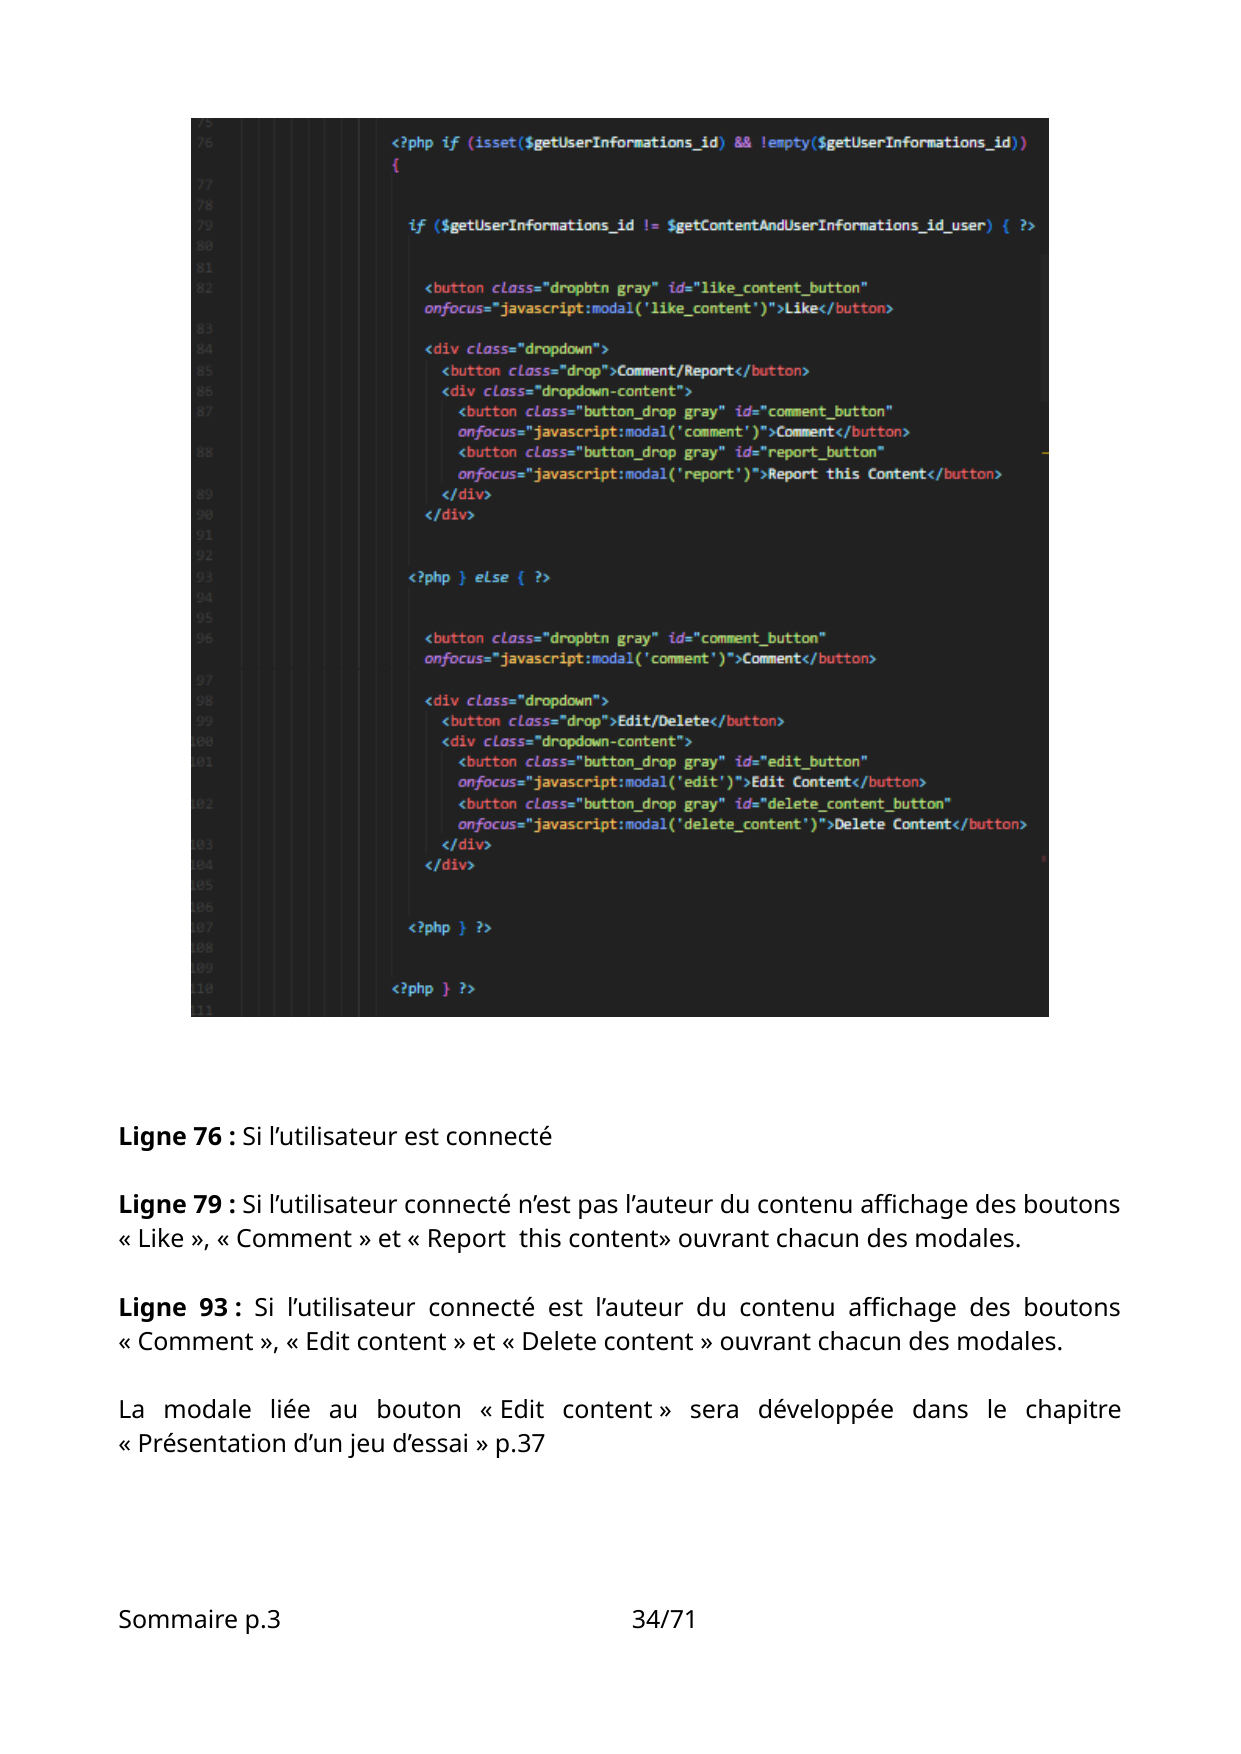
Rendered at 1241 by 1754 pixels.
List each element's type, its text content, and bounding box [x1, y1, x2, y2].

text Ligne 93 : Si l’utilisateur connecté est l’auteur du contenu affichage des boutons « Comment », « Edit content » et « Delete content » ouvrant chacun des modales. [118, 1289, 1122, 1357]
text Ligne 79 : Si l’utilisateur connecté n’est pas l’auteur du contenu affichage des boutons « Like », « Comment » et « Report this content» ouvrant chacun des modales. [118, 1187, 1122, 1255]
text La modale liée au bouton « Edit content » sera développée dans le chapitre « Présentation d’un jeu d’essai » p.31 [118, 1391, 1122, 1459]
text Ligne 76 : Si l’utilisateur est connecté [118, 1119, 1122, 1153]
picture [191, 118, 1049, 1017]
